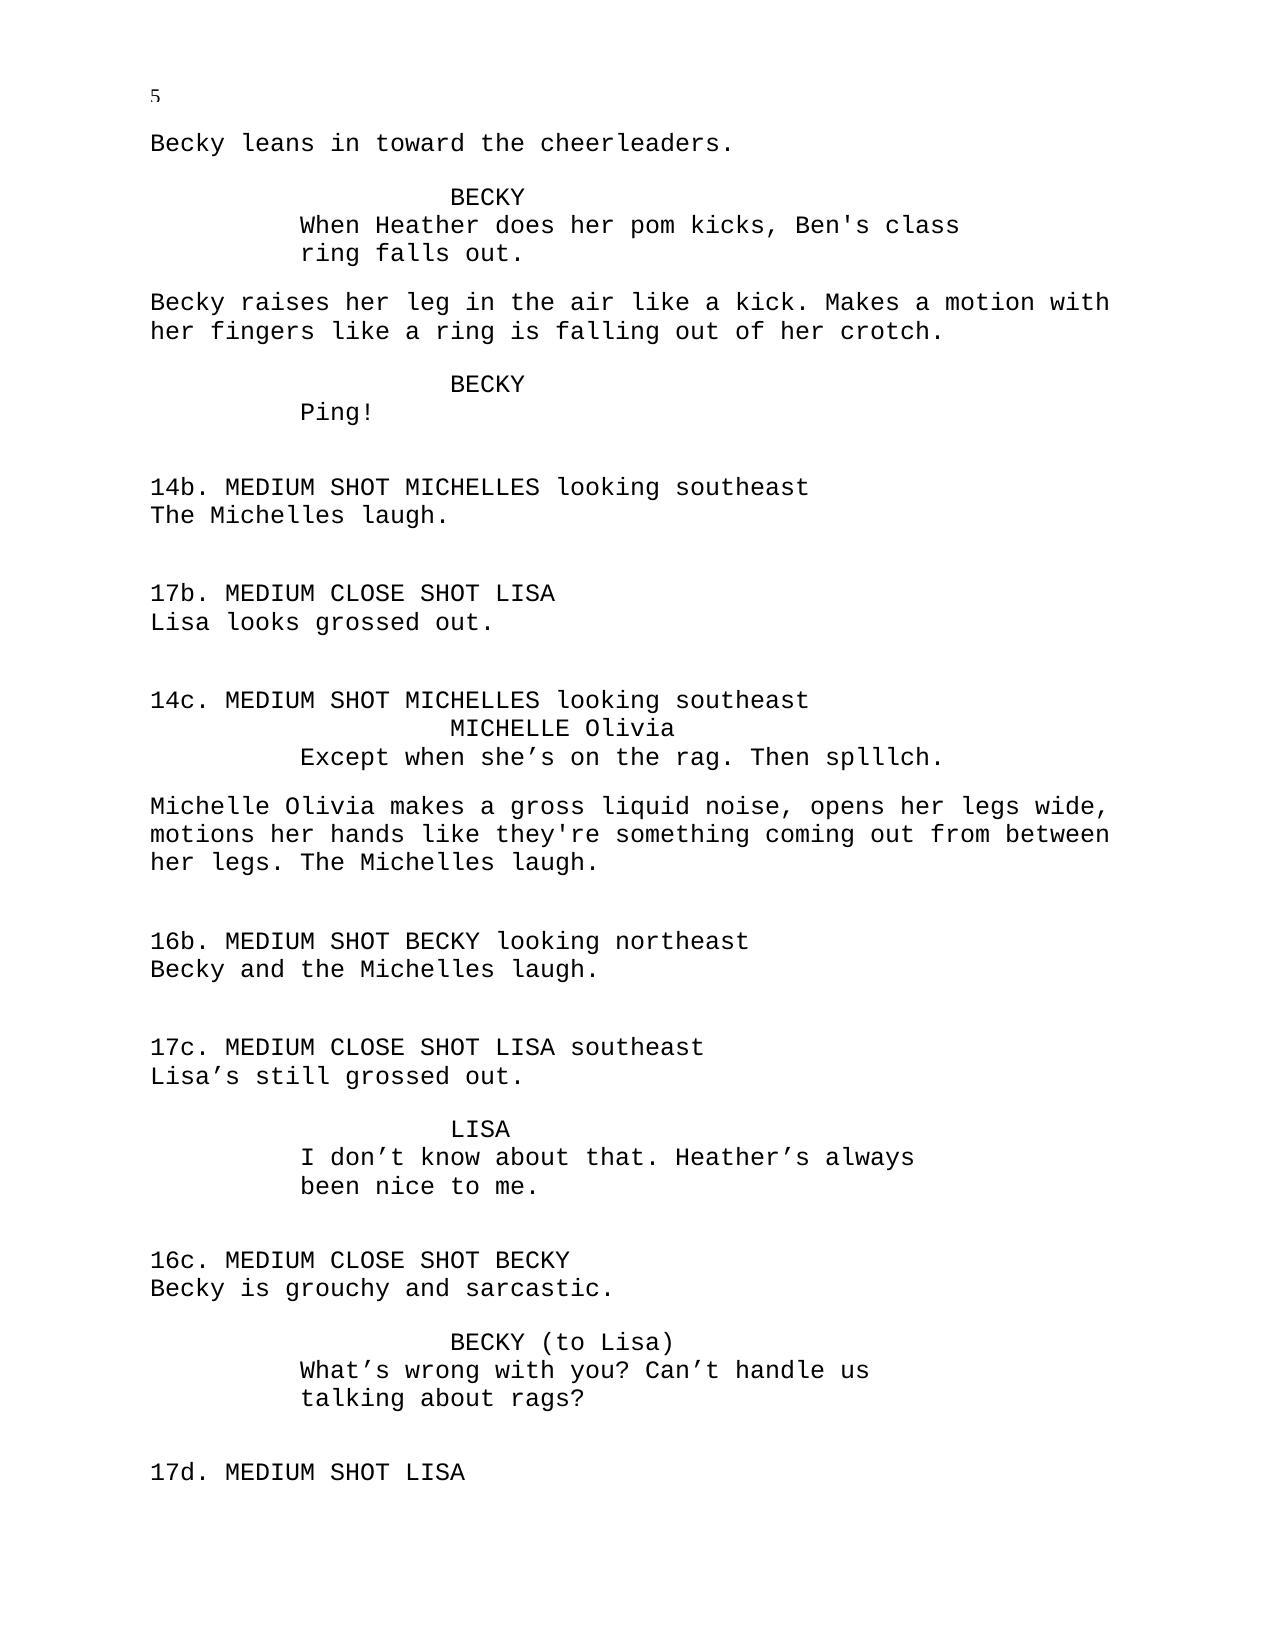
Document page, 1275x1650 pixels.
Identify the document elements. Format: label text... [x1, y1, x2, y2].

text What’s wrong with you? Can’t handle us talking about rags? [300, 1357, 975, 1414]
subtitle 17c. MEDIUM CLOSE SHOT LISA southeast [150, 1035, 1125, 1063]
text When Heather does her pom kicks, Ben's class ring falls out. [300, 212, 975, 269]
text Lisa looks grossed out. [150, 609, 1125, 637]
text Lisa’s still grossed out. [150, 1063, 1125, 1092]
text BECKY [150, 372, 1125, 400]
text I don’t know about that. Heather’s always been nice to me. [300, 1145, 975, 1202]
text Becky raises her leg in the air like a kick. Makes a motion with her fingers like a ring is falling out of her crotch. [150, 290, 1125, 347]
text Except when she’s on the rag. Then splllch. [300, 744, 975, 772]
text The Michelles laugh. [150, 502, 1125, 531]
subtitle 16c. MEDIUM CLOSE SHOT BECKY [150, 1247, 1125, 1276]
text BECKY [150, 184, 1125, 212]
subtitle 14b. MEDIUM SHOT MICHELLES looking southeast [150, 474, 1125, 502]
subtitle 17d. MEDIUM SHOT LISA [150, 1460, 1125, 1488]
text Michelle Olivia makes a gross liquid noise, opens her legs wide, motions her hands like they're something coming out from between her legs. The Michelles laugh. [150, 793, 1125, 878]
text Becky leans in toward the cheerleaders. [150, 131, 1125, 159]
subtitle 14c. MEDIUM SHOT MICHELLES looking southeast [150, 687, 1125, 716]
text MICHELLE Olivia [150, 716, 1125, 744]
text Becky is grouchy and sarcastic. [150, 1276, 1125, 1304]
text LISA [150, 1117, 1125, 1145]
subtitle 16b. MEDIUM SHOT BECKY looking northeast [150, 928, 1125, 957]
subtitle 17b. MEDIUM CLOSE SHOT LISA [150, 581, 1125, 609]
text Ping! [300, 400, 975, 428]
text BECKY (to Lisa) [150, 1329, 1125, 1357]
text Becky and the Michelles laugh. [150, 957, 1125, 985]
